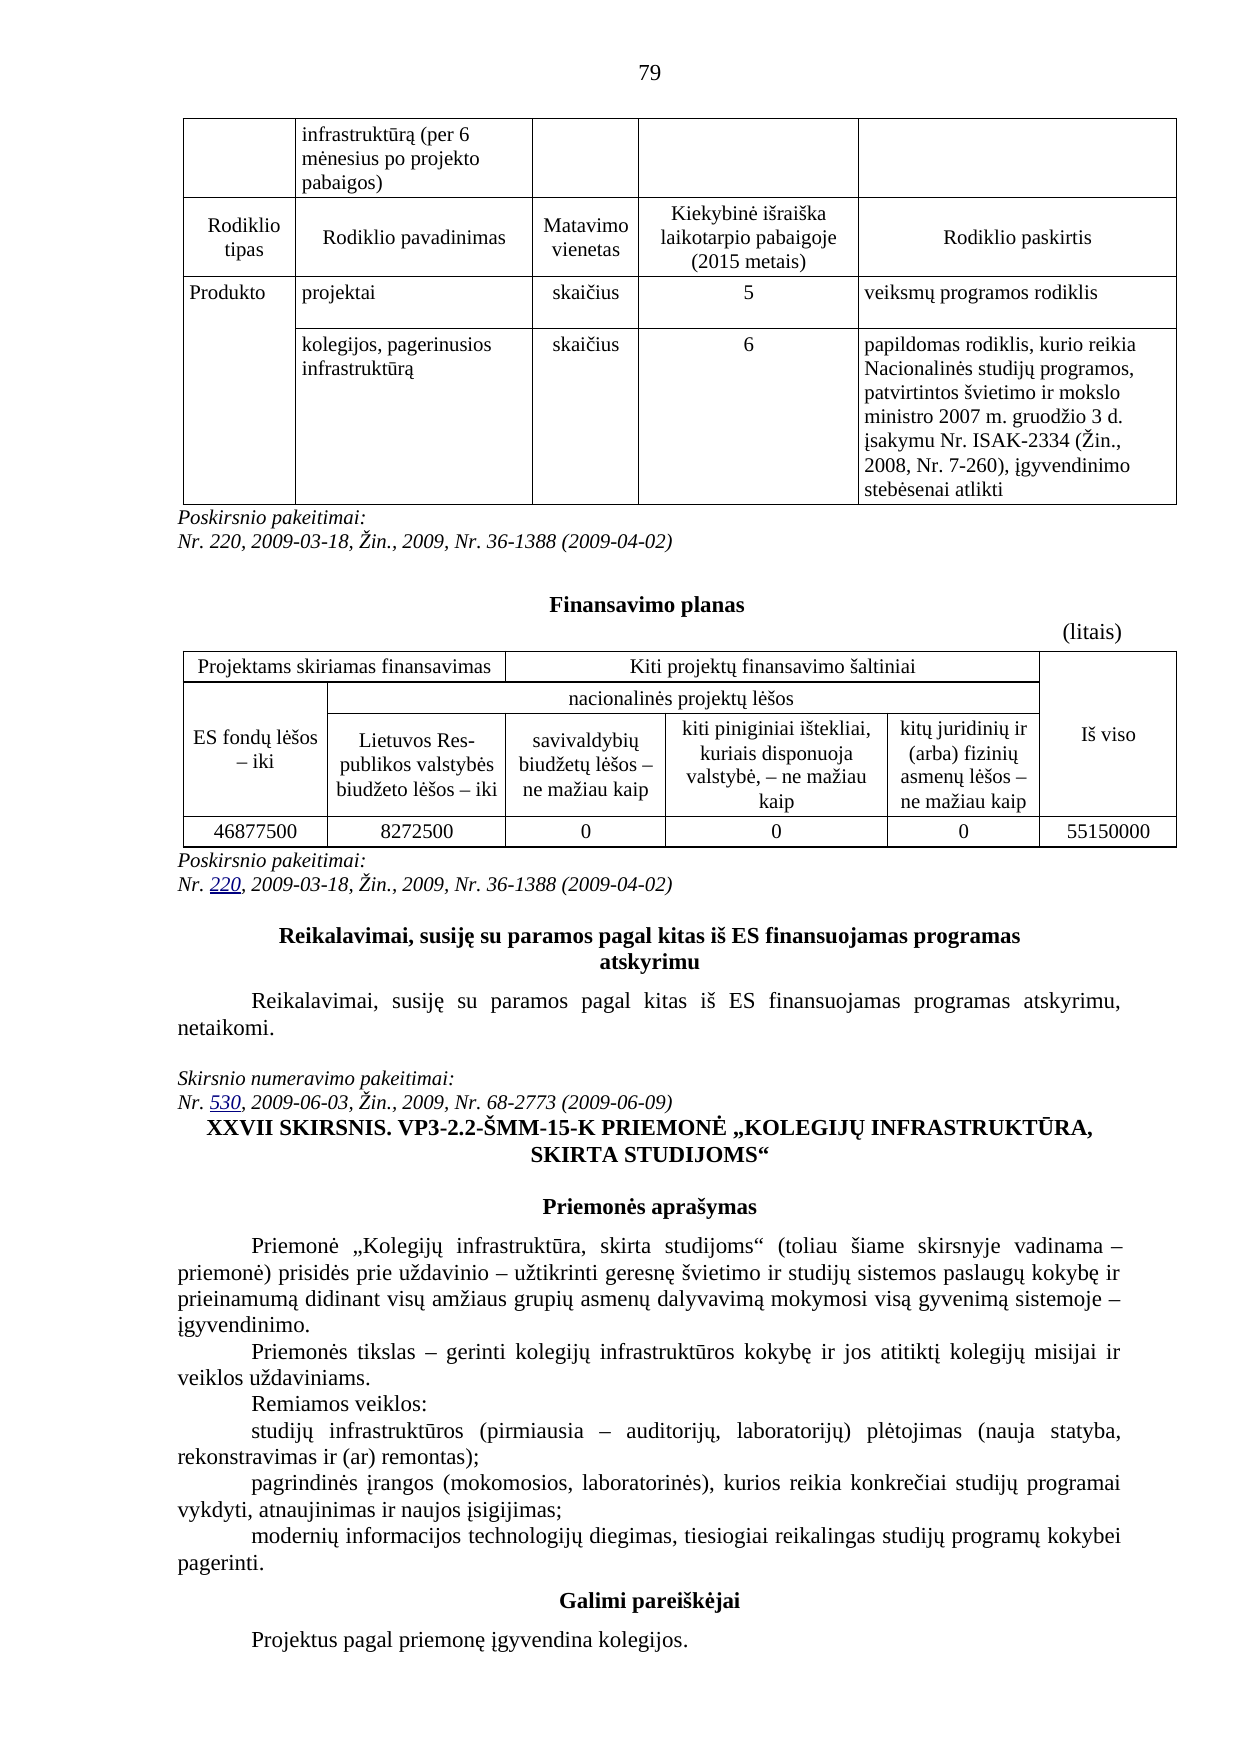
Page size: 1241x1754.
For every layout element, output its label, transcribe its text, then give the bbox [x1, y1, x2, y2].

text Reikalavimai, susiję su paramos pagal kitas iš ES finansuojamas programas atskyrimu, netaikomi. [177, 987, 1122, 1040]
text Finansavimo planas [177, 592, 1122, 618]
table_cell Lietuvos Res­publikos valsty­bės biudžeto lėšos – iki [328, 714, 505, 816]
table_cell [859, 119, 1176, 197]
text Priemonės aprašymas [177, 1193, 1122, 1220]
text Nr. 530, 2009-06-03, Žin., 2009, Nr. 68-2773 (2009-06-09) [177, 1090, 1122, 1114]
table_cell nacionalinės projektų lėšos [328, 683, 1039, 712]
table_cell 5 [639, 277, 858, 328]
text Priemonės tikslas – gerinti kolegijų infrastruktūros kokybę ir jos atitiktį kolegijų misijai ir veiklos uždaviniams. [177, 1338, 1122, 1390]
table_cell Kiekybinė išraiška laikotarpio pabaigoje (2015 metais) [639, 198, 858, 276]
table_cell kitų juridinių ir (arba) fizinių asmenų lėšos – ne mažiau kaip [888, 714, 1039, 816]
table_cell ES fondų lėšos – iki [184, 683, 327, 816]
table_cell infrastruktūrą (per 6 mėnesius po projekto pabaigos) [296, 119, 532, 197]
table_cell skaičius [533, 277, 638, 328]
table_cell savivaldybių biudžetų lėšos – ne mažiau kaip [506, 714, 665, 816]
table_cell 6 [639, 329, 858, 503]
text Priemonė „Kolegijų infrastruktūra, skirta studijoms“ (toliau šiame skirsnyje vadinama – priemonė) prisidės prie uždavinio – užtikrinti geresnę švietimo ir studijų sistemos paslaugų kokybę ir prieinamumą didinant visų amžiaus grupių asmenų dalyvavimą mokymosi visą gyvenimą sistemoje – įgyvendinimo. [177, 1232, 1122, 1338]
table_cell 8272500 [328, 817, 505, 846]
table_cell Matavimo vienetas [533, 198, 638, 276]
text Remiamos veiklos: [177, 1390, 1122, 1417]
table_cell Rodiklio tipas [184, 198, 295, 276]
text Poskirsnio pakeitimai: [177, 847, 1122, 872]
text Skirsnio numeravimo pakeitimai: [177, 1066, 1122, 1090]
table_cell veiksmų programos rodiklis [859, 277, 1176, 328]
table_cell 0 [506, 817, 665, 846]
table_cell 46877500 [184, 817, 327, 846]
text Reikalavimai, susiję su paramos pagal kitas iš ES finansuojamas programas atskyrimu [177, 922, 1122, 975]
table_cell [184, 119, 295, 197]
table_cell 0 [888, 817, 1039, 846]
table_cell kiti piniginiai ištekliai, kuriais disponuoja valstybė, – ne mažiau kaip [666, 714, 887, 816]
text (litais) [177, 618, 1122, 644]
table_header Iš viso [1040, 652, 1176, 816]
text Nr. 220, 2009-03-18, Žin., 2009, Nr. 36-1388 (2009-04-02) [177, 529, 1122, 553]
text pagrindinės įrangos (mokomosios, laboratorinės), kurios reikia konkrečiai studijų programai vykdyti, atnaujinimas ir naujos įsigijimas; [177, 1469, 1122, 1522]
table_cell [533, 119, 638, 197]
table_cell Rodiklio pavadinimas [296, 198, 532, 276]
table_cell papildomas rodiklis, kurio reikia Nacionalinės studijų programos, patvirtintos švietimo ir mokslo ministro 2007 m. gruodžio 3 d. įsakymu Nr. ISAK-2334 (Žin., 2008, Nr. 7-260), įgyvendinimo stebėsenai atlikti [859, 329, 1176, 503]
text Projektus pagal priemonę įgyvendina kolegijos. [177, 1626, 1122, 1653]
table_cell kolegijos, pagerinusios infrastruktūrą [296, 329, 532, 503]
table_header Kiti projektų finansavimo šaltiniai [506, 652, 1039, 681]
text Poskirsnio pakeitimai: [177, 504, 1122, 529]
text Galimi pareiškėjai [177, 1587, 1122, 1614]
text XXVII SKirsnis. VP3-2.2-ŠMM-15-K PRIEMONĖ „KOLEGIJŲ INFRASTRUKTŪRA, SKIRTA STUDIJOMS“ [177, 1114, 1122, 1167]
table_cell Rodiklio paskirtis [859, 198, 1176, 276]
text modernių informacijos technologijų diegimas, tiesiogiai reikalingas studijų programų kokybei pagerinti. [177, 1522, 1122, 1575]
text studijų infrastruktūros (pirmiausia – auditorijų, laboratorijų) plėtojimas (nauja statyba, rekonstravimas ir (ar) remontas); [177, 1417, 1122, 1469]
table_cell projektai [296, 277, 532, 328]
text Nr. 220, 2009-03-18, Žin., 2009, Nr. 36-1388 (2009-04-02) [177, 872, 1122, 896]
table_cell skaičius [533, 329, 638, 503]
table_cell [639, 119, 858, 197]
table_cell 55150000 [1040, 817, 1176, 846]
table_header Projektams skiriamas finansavimas [184, 652, 505, 681]
table_cell 0 [666, 817, 887, 846]
table_cell Produkto [184, 277, 295, 503]
